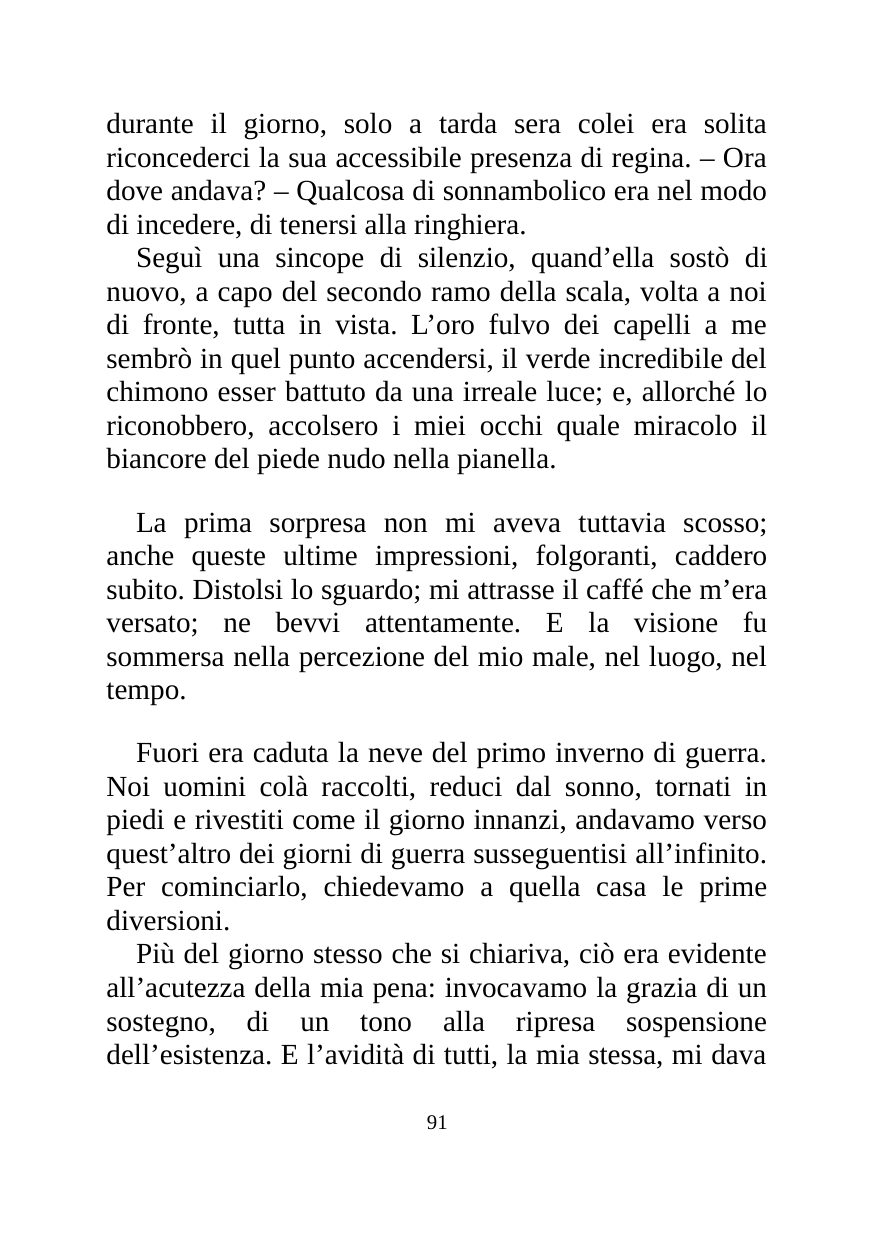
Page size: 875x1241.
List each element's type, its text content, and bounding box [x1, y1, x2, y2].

text durante il giorno, solo a tarda sera colei era solita riconcederci la sua accessibile presenza di regina. – Ora dove andava? – Qualcosa di sonnambolico era nel modo di incedere, di tenersi alla ringhiera. [106, 106, 768, 240]
text Fuori era caduta la neve del primo inverno di guerra. Noi uomini colà raccolti, reduci dal sonno, tornati in piedi e rivestiti come il giorno innanzi, andavamo verso quest’altro dei giorni di guerra susseguentisi all’infinito. Per cominciarlo, chiedevamo a quella casa le prime diversioni. [106, 735, 768, 937]
text Seguì una sincope di silenzio, quand’ella sostò di nuovo, a capo del secondo ramo della scala, volta a noi di fronte, tutta in vista. L’oro fulvo dei capelli a me sembrò in quel punto accendersi, il verde incredibile del chimono esser battuto da una irreale luce; e, allorché lo riconobbero, accolsero i miei occhi quale miracolo il biancore del piede nudo nella pianella. [106, 240, 768, 475]
text Più del giorno stesso che si chiariva, ciò era evidente all’acutezza della mia pena: invocavamo la grazia di un sostegno, di un tono alla ripresa sospensione dell’esistenza. E l’avidità di tutti, la mia stessa, mi dava [106, 937, 768, 1071]
text La prima sorpresa non mi aveva tuttavia scosso; anche queste ultime impressioni, folgoranti, caddero subito. Distolsi lo sguardo; mi attrasse il caffé che m’era versato; ne bevvi attentamente. E la visione fu sommersa nella percezione del mio male, nel luogo, nel tempo. [106, 505, 768, 706]
